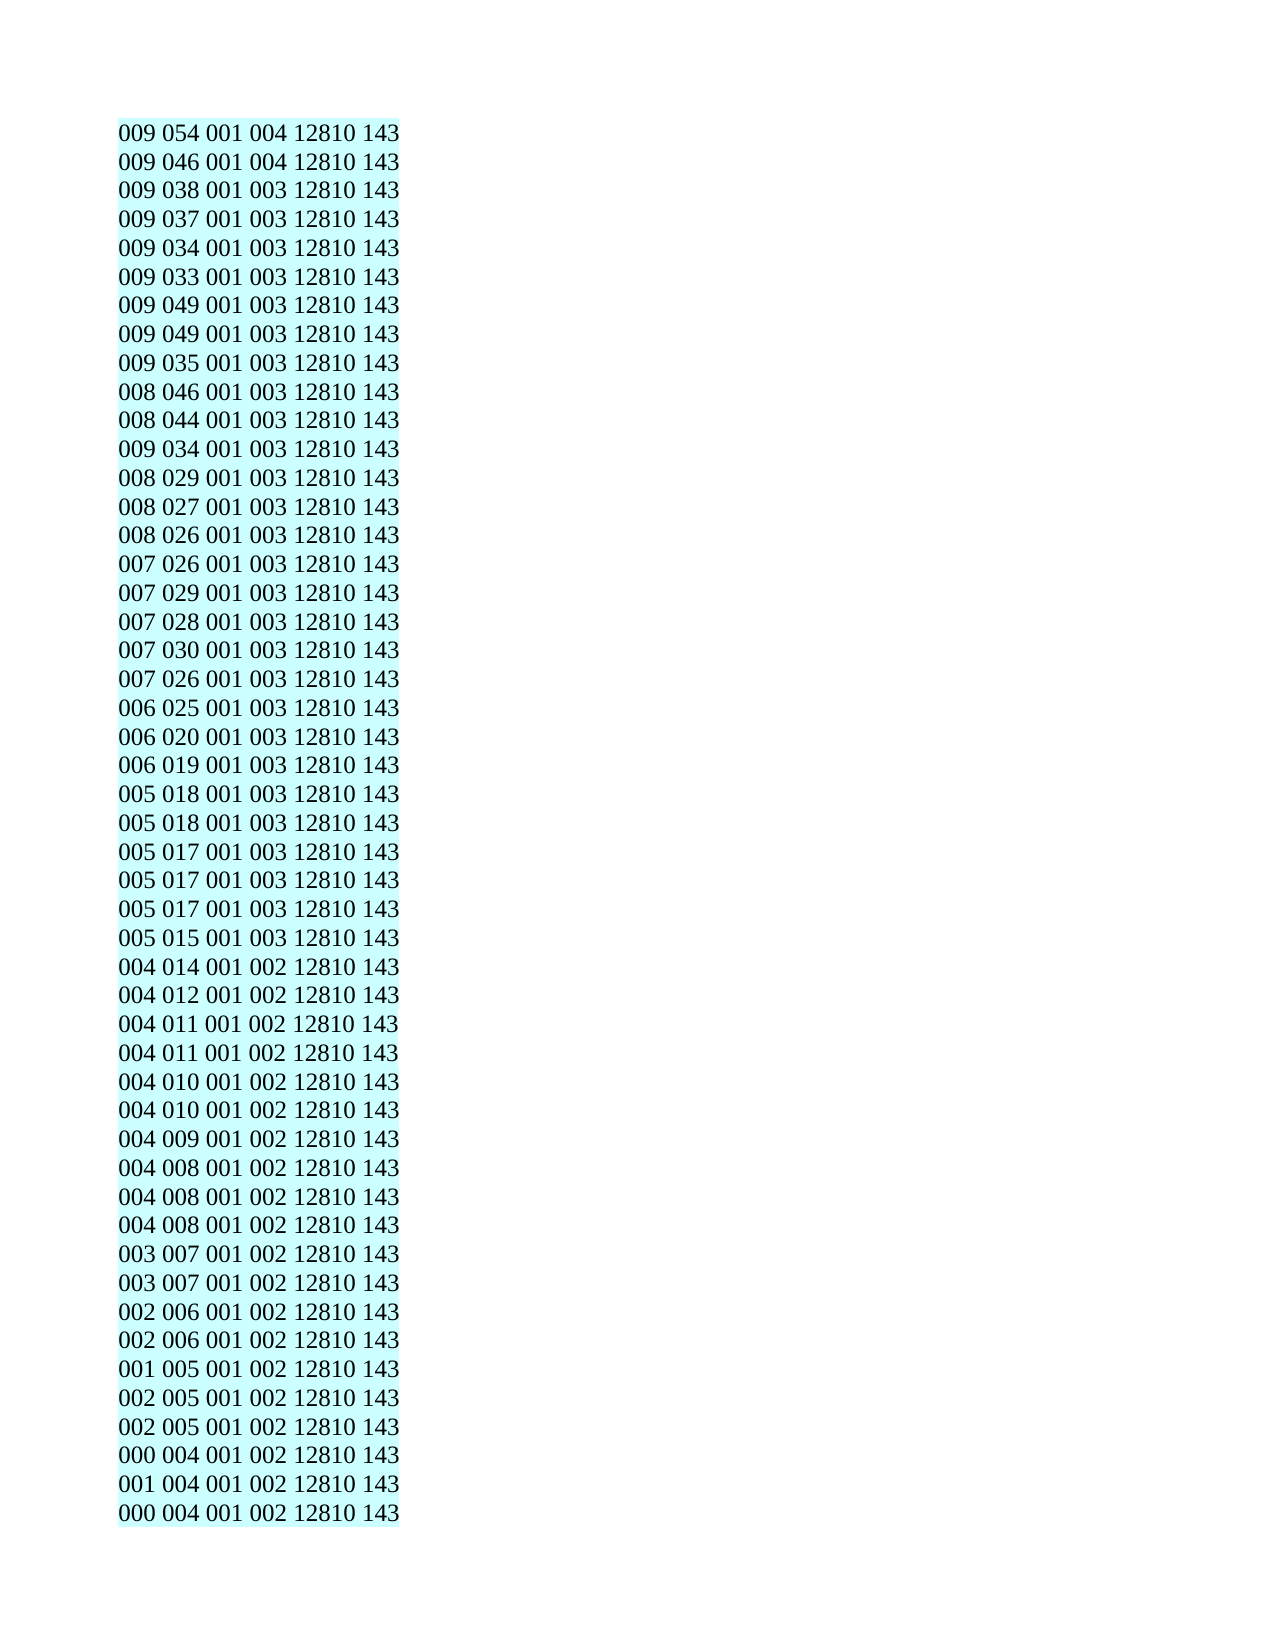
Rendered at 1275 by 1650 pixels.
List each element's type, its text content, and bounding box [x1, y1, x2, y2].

text 006 020 001 003 12810 143 [118, 722, 1157, 751]
text 002 005 001 002 12810 143 [118, 1412, 1157, 1441]
text 009 035 001 003 12810 143 [118, 348, 1157, 377]
text 004 012 001 002 12810 143 [118, 981, 1157, 1009]
text 001 005 001 002 12810 143 [118, 1354, 1157, 1383]
text 008 029 001 003 12810 143 [118, 463, 1157, 492]
text 004 011 001 002 12810 143 [118, 1009, 1157, 1038]
text 000 004 001 002 12810 143 [118, 1441, 1157, 1469]
text 004 014 001 002 12810 143 [118, 952, 1157, 981]
text 003 007 001 002 12810 143 [118, 1239, 1157, 1268]
text 004 008 001 002 12810 143 [118, 1182, 1157, 1211]
text 008 026 001 003 12810 143 [118, 521, 1157, 549]
text 007 026 001 003 12810 143 [118, 664, 1157, 693]
text 002 006 001 002 12810 143 [118, 1326, 1157, 1354]
text 000 004 001 002 12810 143 [118, 1498, 1157, 1527]
text 009 049 001 003 12810 143 [118, 291, 1157, 319]
text 004 010 001 002 12810 143 [118, 1096, 1157, 1124]
text 004 008 001 002 12810 143 [118, 1153, 1157, 1182]
text 007 030 001 003 12810 143 [118, 636, 1157, 664]
text 007 026 001 003 12810 143 [118, 549, 1157, 578]
text 007 028 001 003 12810 143 [118, 607, 1157, 636]
text 004 010 001 002 12810 143 [118, 1067, 1157, 1096]
text 005 017 001 003 12810 143 [118, 866, 1157, 894]
text 007 029 001 003 12810 143 [118, 578, 1157, 607]
text 006 025 001 003 12810 143 [118, 693, 1157, 722]
text 005 015 001 003 12810 143 [118, 923, 1157, 952]
text 005 017 001 003 12810 143 [118, 894, 1157, 923]
text 004 011 001 002 12810 143 [118, 1038, 1157, 1067]
text 009 034 001 003 12810 143 [118, 233, 1157, 262]
text 008 027 001 003 12810 143 [118, 492, 1157, 521]
text 005 018 001 003 12810 143 [118, 779, 1157, 808]
text 002 005 001 002 12810 143 [118, 1383, 1157, 1412]
text 009 049 001 003 12810 143 [118, 319, 1157, 348]
text 001 004 001 002 12810 143 [118, 1469, 1157, 1498]
text 005 017 001 003 12810 143 [118, 837, 1157, 866]
text 008 046 001 003 12810 143 [118, 377, 1157, 406]
text 004 008 001 002 12810 143 [118, 1211, 1157, 1239]
text 006 019 001 003 12810 143 [118, 751, 1157, 779]
text 004 009 001 002 12810 143 [118, 1124, 1157, 1153]
text 009 046 001 004 12810 143 [118, 147, 1157, 176]
text 009 054 001 004 12810 143 [118, 118, 1157, 147]
text 009 034 001 003 12810 143 [118, 434, 1157, 463]
text 009 037 001 003 12810 143 [118, 204, 1157, 233]
text 009 038 001 003 12810 143 [118, 176, 1157, 204]
text 009 033 001 003 12810 143 [118, 262, 1157, 291]
text 003 007 001 002 12810 143 [118, 1268, 1157, 1297]
text 005 018 001 003 12810 143 [118, 808, 1157, 837]
text 008 044 001 003 12810 143 [118, 406, 1157, 434]
text 002 006 001 002 12810 143 [118, 1297, 1157, 1326]
